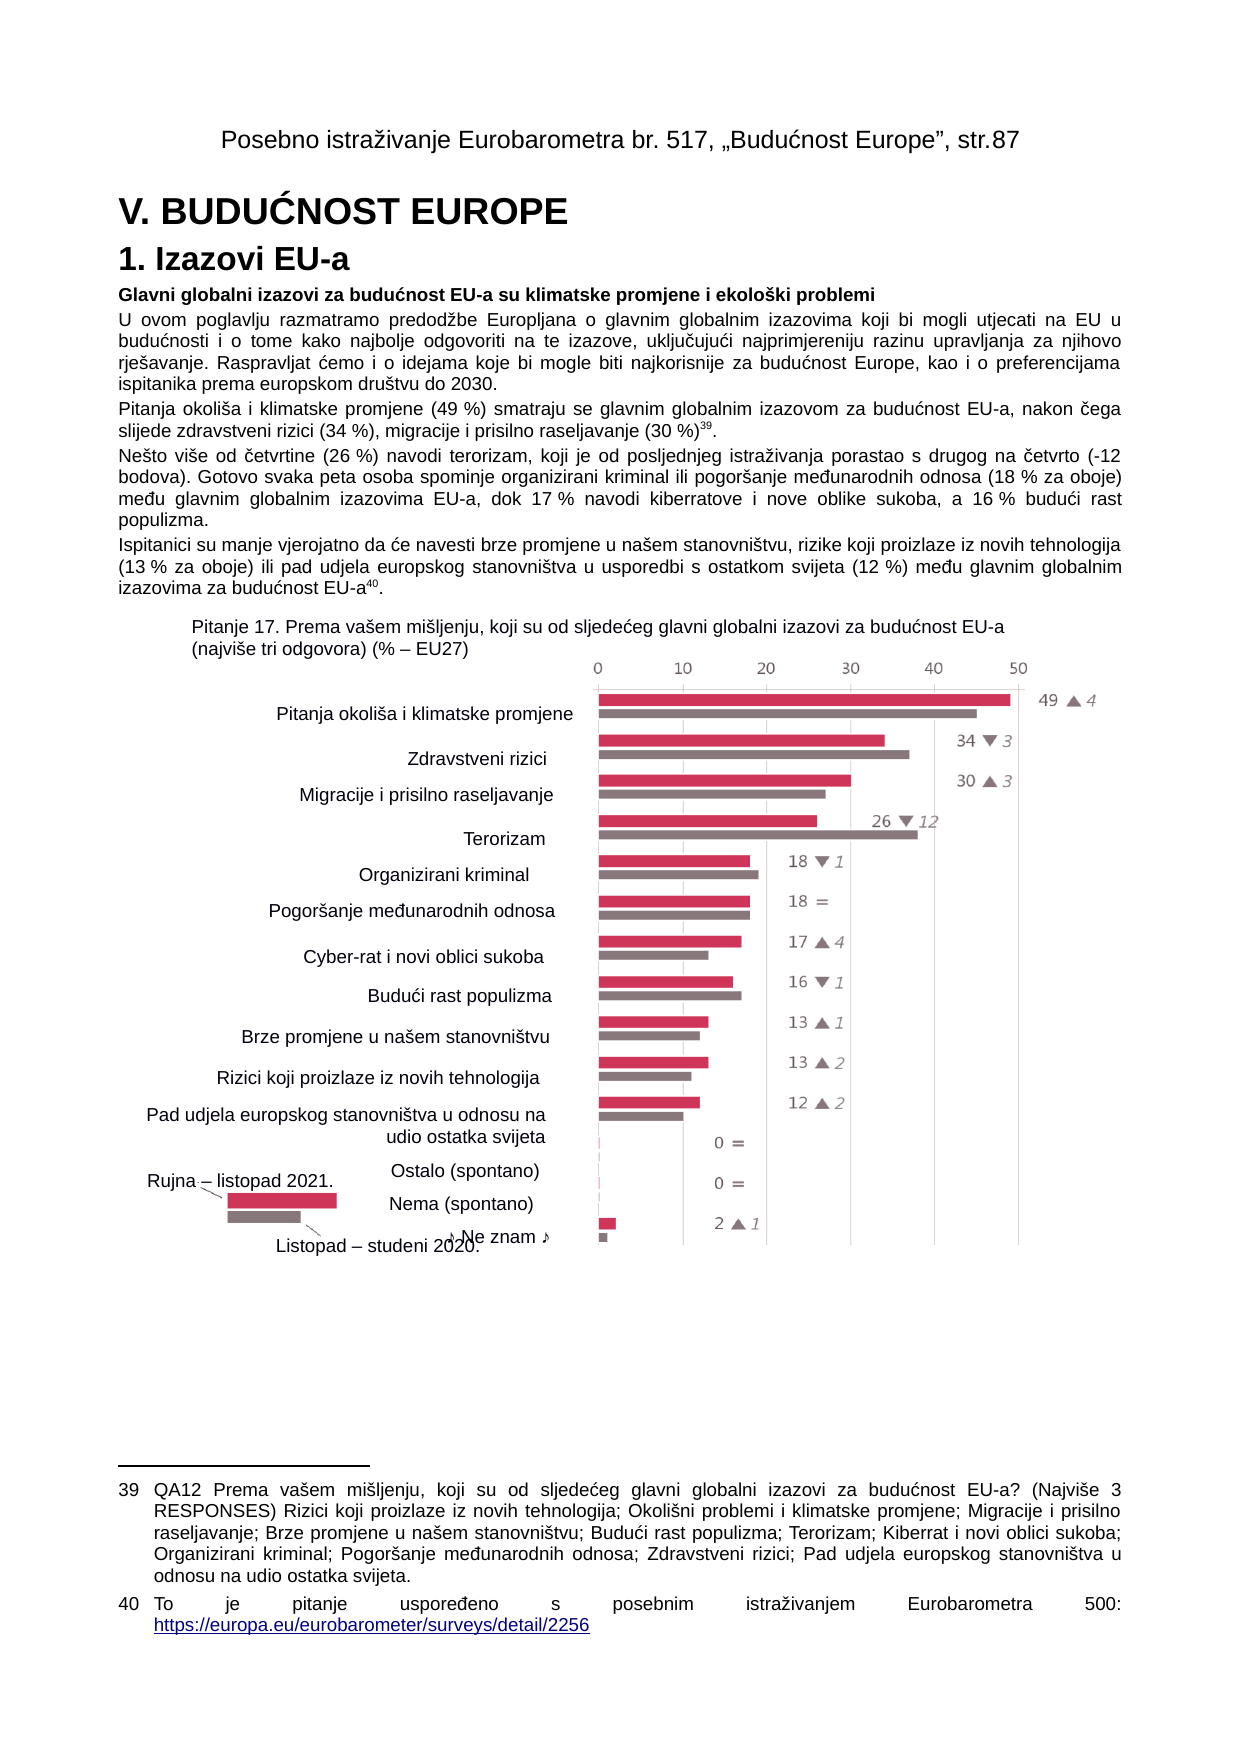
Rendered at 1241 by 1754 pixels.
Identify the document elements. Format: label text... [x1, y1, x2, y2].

text To je pitanje uspoređeno s posebnim istraživanjem Eurobarometra 500: https://europa.eu/eurobarometer/surveys/detail/2256 [118, 1593, 1122, 1636]
text Glavni globalni izazovi za budućnost EU-a su klimatske promjene i ekološki problemi [118, 284, 1122, 305]
text QA12 Prema vašem mišljenju, koji su od sljedećeg glavni globalni izazovi za budućnost EU-a? (Najviše 3 RESPONSES) Rizici koji proizlaze iz novih tehnologija; Okolišni problemi i klimatske promjene; Migracije i prisilno raseljavanje; Brze promjene u našem stanovništvu; Budući rast populizma; Terorizam; Kiberrat i novi oblici sukoba; Organizirani kriminal; Pogoršanje međunarodnih odnosa; Zdravstveni rizici; Pad udjela europskog stanovništva u odnosu na udio ostatka svijeta. [118, 1478, 1122, 1586]
subtitle 1. Izazovi EU-a [118, 239, 1122, 277]
picture [583, 646, 1114, 1245]
subtitle V. BUDUĆNOST EUROPE [118, 189, 1122, 232]
text Ispitanici su manje vjerojatno da će navesti brze promjene u našem stanovništvu, rizike koji proizlaze iz novih tehnologija (13 % za oboje) ili pad udjela europskog stanovništva u usporedbi s ostatkom svijeta (12 %) među glavnim globalnim izazovima za budućnost EU-a. [118, 534, 1122, 598]
text Pitanja okoliša i klimatske promjene (49 %) smatraju se glavnim globalnim izazovom za budućnost EU-a, nakon čega slijede zdravstveni rizici (34 %), migracije i prisilno raseljavanje (30 %). [118, 398, 1122, 441]
picture [194, 1182, 340, 1237]
text U ovom poglavlju razmatramo predodžbe Europljana o glavnim globalnim izazovima koji bi mogli utjecati na EU u budućnosti i o tome kako najbolje odgovoriti na te izazove, uključujući najprimjereniju razinu upravljanja za njihovo rješavanje. Raspravljat ćemo i o idejama koje bi mogle biti najkorisnije za budućnost Europe, kao i o preferencijama ispitanika prema europskom društvu do 2030. [118, 308, 1122, 395]
text Nešto više od četvrtine (26 %) navodi terorizam, koji je od posljednjeg istraživanja porastao s drugog na četvrto (-12 bodova). Gotovo svaka peta osoba spominje organizirani kriminal ili pogoršanje međunarodnih odnosa (18 % za oboje) među glavnim globalnim izazovima EU-a, dok 17 % navodi kiberratove i nove oblike sukoba, a 16 % budući rast populizma. [118, 444, 1122, 531]
